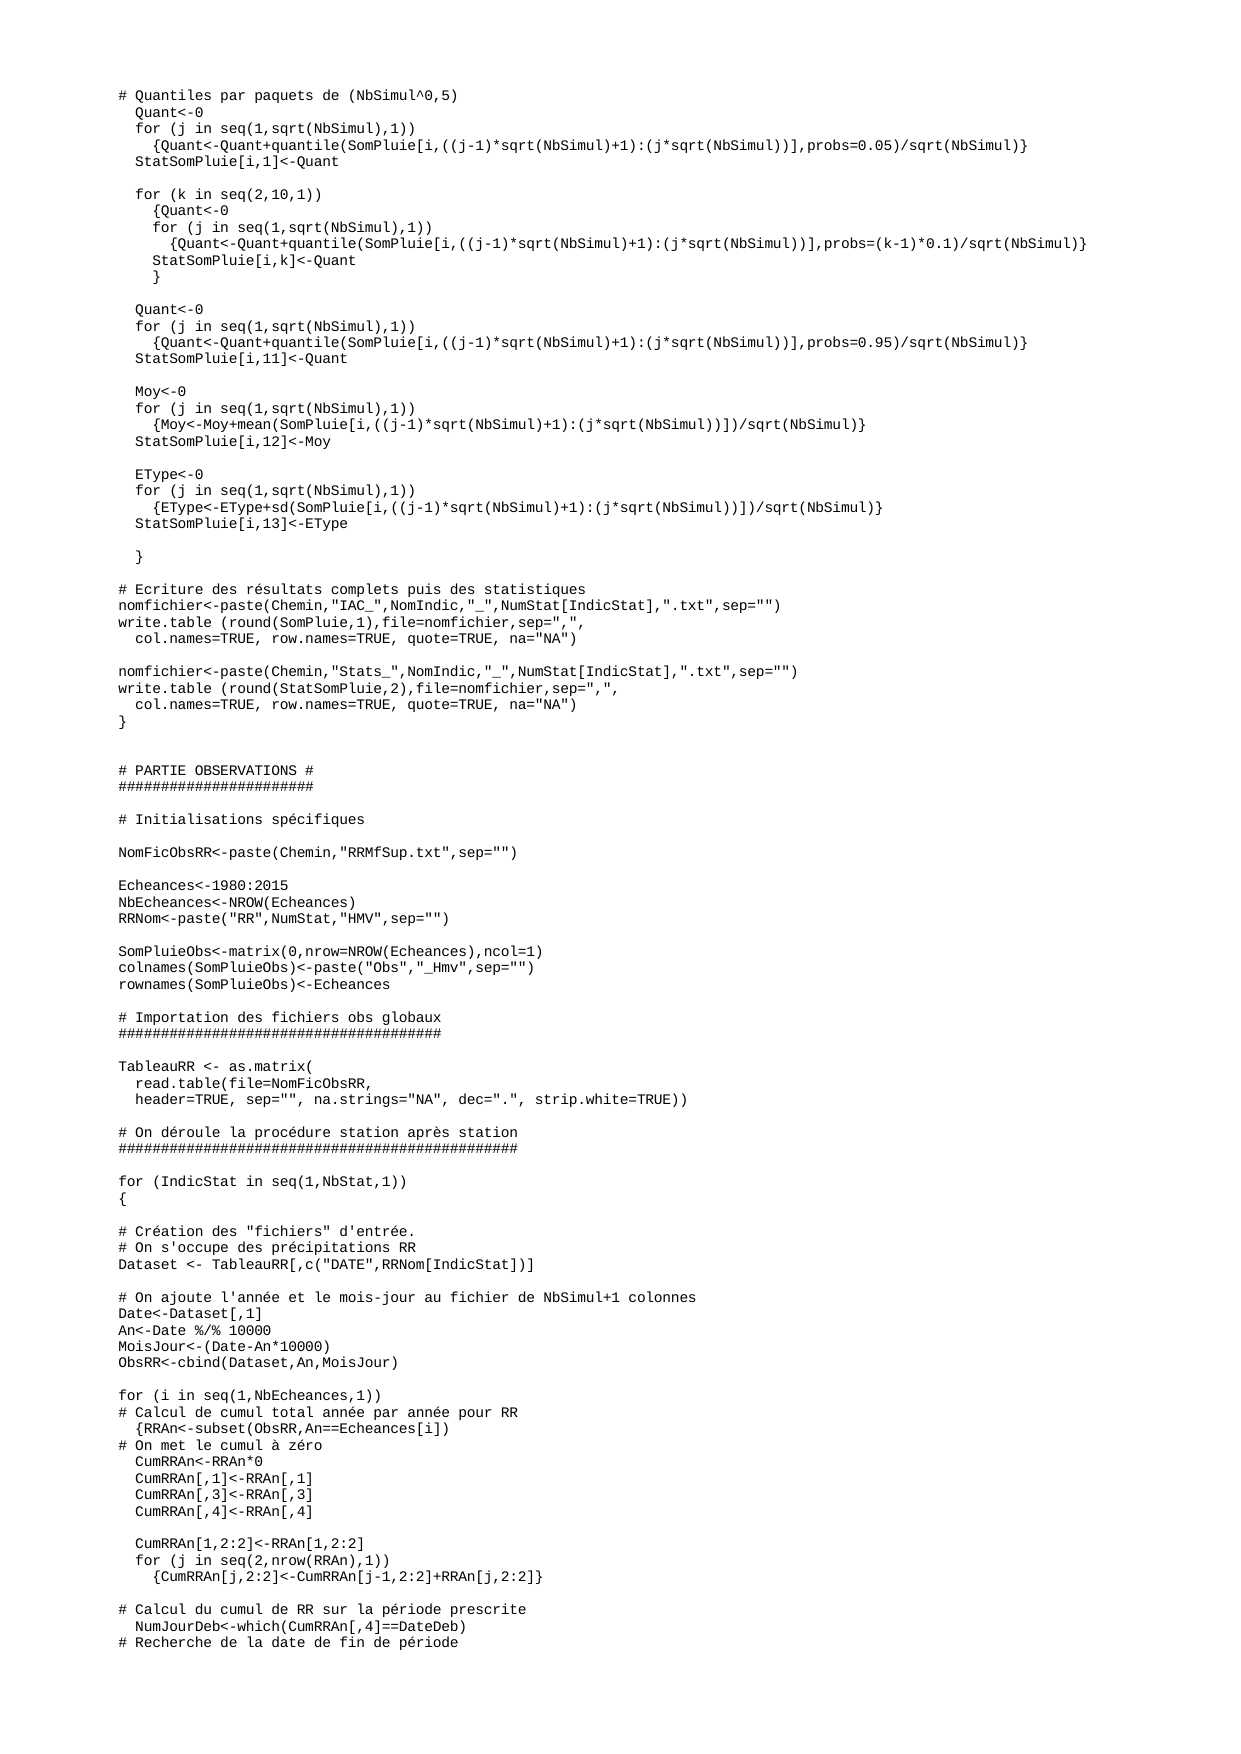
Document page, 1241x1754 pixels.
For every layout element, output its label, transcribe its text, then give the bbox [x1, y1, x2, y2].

text Echeances<-1980:2015 [118, 878, 1122, 895]
text } [118, 549, 1122, 566]
text # Quantiles par paquets de (NbSimul^0,5) [118, 88, 1122, 105]
text CumRRAn[1,2:2]<-RRAn[1,2:2] [118, 1537, 1122, 1553]
text ####################### [118, 780, 1122, 796]
text # PARTIE OBSERVATIONS # [118, 763, 1122, 780]
text for (j in seq(2,nrow(RRAn),1)) [118, 1553, 1122, 1570]
text Date<-Dataset[,1] [118, 1306, 1122, 1323]
text for (k in seq(2,10,1)) [118, 187, 1122, 204]
text } [118, 714, 1122, 730]
text CumRRAn[,4]<-RRAn[,4] [118, 1504, 1122, 1520]
text ObsRR<-cbind(Dataset,An,MoisJour) [118, 1356, 1122, 1372]
text # Calcul de cumul total année par année pour RR [118, 1405, 1122, 1422]
text for (j in seq(1,sqrt(NbSimul),1)) [118, 121, 1122, 138]
text for (j in seq(1,sqrt(NbSimul),1)) [118, 220, 1122, 237]
text ############################################### [118, 1142, 1122, 1158]
text NumJourDeb<-which(CumRRAn[,4]==DateDeb) [118, 1619, 1122, 1636]
text colnames(SomPluieObs)<-paste("Obs","_Hmv",sep="") [118, 961, 1122, 977]
text Quant<-0 [118, 105, 1122, 121]
text RRNom<-paste("RR",NumStat,"HMV",sep="") [118, 911, 1122, 928]
text NbEcheances<-NROW(Echeances) [118, 895, 1122, 911]
text read.table(file=NomFicObsRR, [118, 1076, 1122, 1092]
text StatSomPluie[i,11]<-Quant [118, 352, 1122, 368]
text CumRRAn<-RRAn*0 [118, 1454, 1122, 1471]
text for (j in seq(1,sqrt(NbSimul),1)) [118, 483, 1122, 500]
text MoisJour<-(Date-An*10000) [118, 1339, 1122, 1356]
text write.table (round(SomPluie,1),file=nomfichier,sep=",", [118, 615, 1122, 632]
text ###################################### [118, 1027, 1122, 1043]
text {RRAn<-subset(ObsRR,An==Echeances[i]) [118, 1422, 1122, 1438]
text NomFicObsRR<-paste(Chemin,"RRMfSup.txt",sep="") [118, 846, 1122, 862]
text {Moy<-Moy+mean(SomPluie[i,((j-1)*sqrt(NbSimul)+1):(j*sqrt(NbSimul))])/sqrt(NbSimul)} [118, 418, 1122, 434]
text col.names=TRUE, row.names=TRUE, quote=TRUE, na="NA") [118, 632, 1122, 648]
text write.table (round(StatSomPluie,2),file=nomfichier,sep=",", [118, 681, 1122, 697]
text Moy<-0 [118, 385, 1122, 401]
text } [118, 269, 1122, 286]
text StatSomPluie[i,12]<-Moy [118, 434, 1122, 451]
text # Initialisations spécifiques [118, 813, 1122, 829]
text {Quant<-Quant+quantile(SomPluie[i,((j-1)*sqrt(NbSimul)+1):(j*sqrt(NbSimul))],probs=(k-1)*0.1)/sqrt(NbSimul)} [118, 237, 1122, 253]
text # Recherche de la date de fin de période [118, 1636, 1122, 1652]
text header=TRUE, sep="", na.strings="NA", dec=".", strip.white=TRUE)) [118, 1092, 1122, 1109]
text SomPluieObs<-matrix(0,nrow=NROW(Echeances),ncol=1) [118, 944, 1122, 961]
text {CumRRAn[j,2:2]<-CumRRAn[j-1,2:2]+RRAn[j,2:2]} [118, 1570, 1122, 1586]
text {Quant<-Quant+quantile(SomPluie[i,((j-1)*sqrt(NbSimul)+1):(j*sqrt(NbSimul))],probs=0.05)/sqrt(NbSimul)} [118, 138, 1122, 154]
text StatSomPluie[i,k]<-Quant [118, 253, 1122, 269]
text # Création des "fichiers" d'entrée. [118, 1224, 1122, 1241]
text { [118, 1191, 1122, 1208]
text nomfichier<-paste(Chemin,"IAC_",NomIndic,"_",NumStat[IndicStat],".txt",sep="") [118, 599, 1122, 615]
text for (IndicStat in seq(1,NbStat,1)) [118, 1175, 1122, 1191]
text # Ecriture des résultats complets puis des statistiques [118, 582, 1122, 599]
text col.names=TRUE, row.names=TRUE, quote=TRUE, na="NA") [118, 697, 1122, 714]
text {EType<-EType+sd(SomPluie[i,((j-1)*sqrt(NbSimul)+1):(j*sqrt(NbSimul))])/sqrt(NbSimul)} [118, 500, 1122, 516]
text nomfichier<-paste(Chemin,"Stats_",NomIndic,"_",NumStat[IndicStat],".txt",sep="") [118, 664, 1122, 681]
text An<-Date %/% 10000 [118, 1323, 1122, 1339]
text EType<-0 [118, 467, 1122, 483]
text rownames(SomPluieObs)<-Echeances [118, 977, 1122, 994]
text StatSomPluie[i,13]<-EType [118, 516, 1122, 533]
text for (j in seq(1,sqrt(NbSimul),1)) [118, 401, 1122, 418]
text # On met le cumul à zéro [118, 1438, 1122, 1454]
text Quant<-0 [118, 302, 1122, 319]
text CumRRAn[,1]<-RRAn[,1] [118, 1471, 1122, 1487]
text for (j in seq(1,sqrt(NbSimul),1)) [118, 319, 1122, 335]
text TableauRR <- as.matrix( [118, 1059, 1122, 1076]
text # On déroule la procédure station après station [118, 1125, 1122, 1142]
text # Importation des fichiers obs globaux [118, 1010, 1122, 1027]
text # On ajoute l'année et le mois-jour au fichier de NbSimul+1 colonnes [118, 1290, 1122, 1306]
text StatSomPluie[i,1]<-Quant [118, 154, 1122, 171]
text CumRRAn[,3]<-RRAn[,3] [118, 1487, 1122, 1504]
text {Quant<-Quant+quantile(SomPluie[i,((j-1)*sqrt(NbSimul)+1):(j*sqrt(NbSimul))],probs=0.95)/sqrt(NbSimul)} [118, 335, 1122, 352]
text # Calcul du cumul de RR sur la période prescrite [118, 1603, 1122, 1619]
text for (i in seq(1,NbEcheances,1)) [118, 1389, 1122, 1405]
text Dataset <- TableauRR[,c("DATE",RRNom[IndicStat])] [118, 1257, 1122, 1273]
text # On s'occupe des précipitations RR [118, 1241, 1122, 1257]
text {Quant<-0 [118, 204, 1122, 220]
